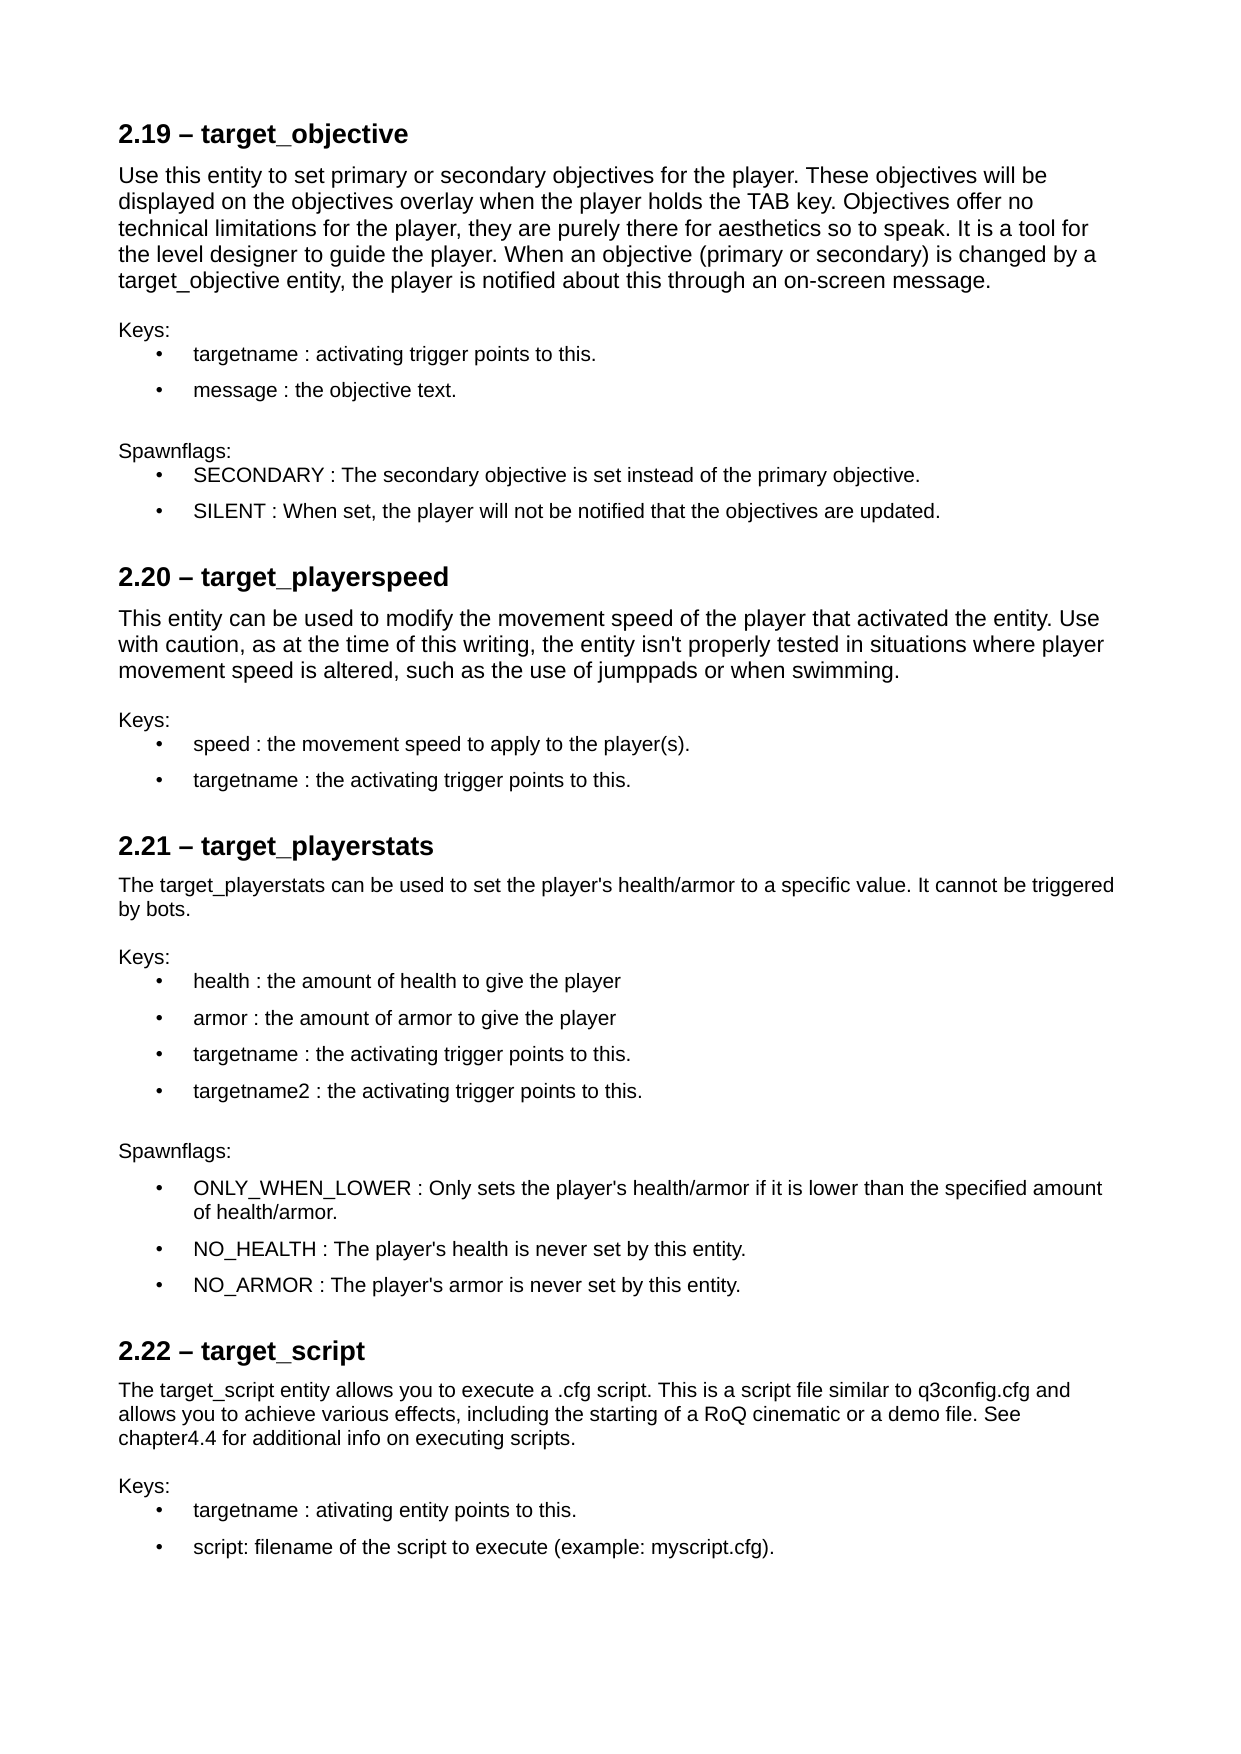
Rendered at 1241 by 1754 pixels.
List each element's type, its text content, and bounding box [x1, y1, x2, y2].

text Keys: [118, 707, 1122, 731]
list targetname2 : the activating trigger points to this. [156, 1079, 1122, 1103]
text Spawnflags: [118, 439, 1122, 463]
list message : the objective text. [156, 378, 1122, 402]
list health : the amount of health to give the player [156, 969, 1122, 993]
list NO_ARMOR : The player's armor is never set by this entity. [156, 1273, 1122, 1297]
text This entity can be used to modify the movement speed of the player that activated the entity. Use with caution, as at the time of this writing, the entity isn't properly tested in situations where player movement speed is altered, such as the use of jumppads or when swimming. [118, 604, 1122, 683]
text Keys: [118, 945, 1122, 969]
list speed : the movement speed to apply to the player(s). [156, 731, 1122, 756]
list NO_HEALTH : The player's health is never set by this entity. [156, 1236, 1122, 1260]
subtitle 2.22 – target_script [118, 1334, 1122, 1366]
list targetname : the activating trigger points to this. [156, 768, 1122, 792]
subtitle 2.19 – target_objective [118, 118, 1122, 149]
list targetname : ativating entity points to this. [156, 1498, 1122, 1522]
list SECONDARY : The secondary objective is set instead of the primary objective. [156, 463, 1122, 487]
text Keys: [118, 318, 1122, 342]
text The target_playerstats can be used to set the player's health/armor to a specific value. It cannot be triggered by bots. [118, 873, 1122, 921]
list ONLY_WHEN_LOWER : Only sets the player's health/armor if it is lower than the specified amount of health/armor. [156, 1176, 1122, 1224]
list SILENT : When set, the player will not be notified that the objectives are updated. [156, 499, 1122, 523]
list script: filename of the script to execute (example: myscript.cfg). [156, 1534, 1122, 1559]
list armor : the amount of armor to give the player [156, 1006, 1122, 1030]
text Keys: [118, 1450, 1122, 1498]
text The target_script entity allows you to execute a .cfg script. This is a script file similar to q3config.cfg and allows you to achieve various effects, including the starting of a RoQ cinematic or a demo file. See chapter4.4 for additional info on executing scripts. [118, 1378, 1122, 1450]
list targetname : the activating trigger points to this. [156, 1042, 1122, 1066]
text Use this entity to set primary or secondary objectives for the player. These objectives will be displayed on the objectives overlay when the player holds the TAB key. Objectives offer no technical limitations for the player, they are purely there for aesthetics so to speak. It is a tool for the level designer to guide the player. When an objective (primary or secondary) is changed by a target_objective entity, the player is notified about this through an on-screen message. [118, 162, 1122, 294]
subtitle 2.21 – target_playerstats [118, 829, 1122, 861]
text Spawnflags: [118, 1115, 1122, 1163]
subtitle 2.20 – target_playerspeed [118, 561, 1122, 592]
list targetname : activating trigger points to this. [156, 342, 1122, 366]
